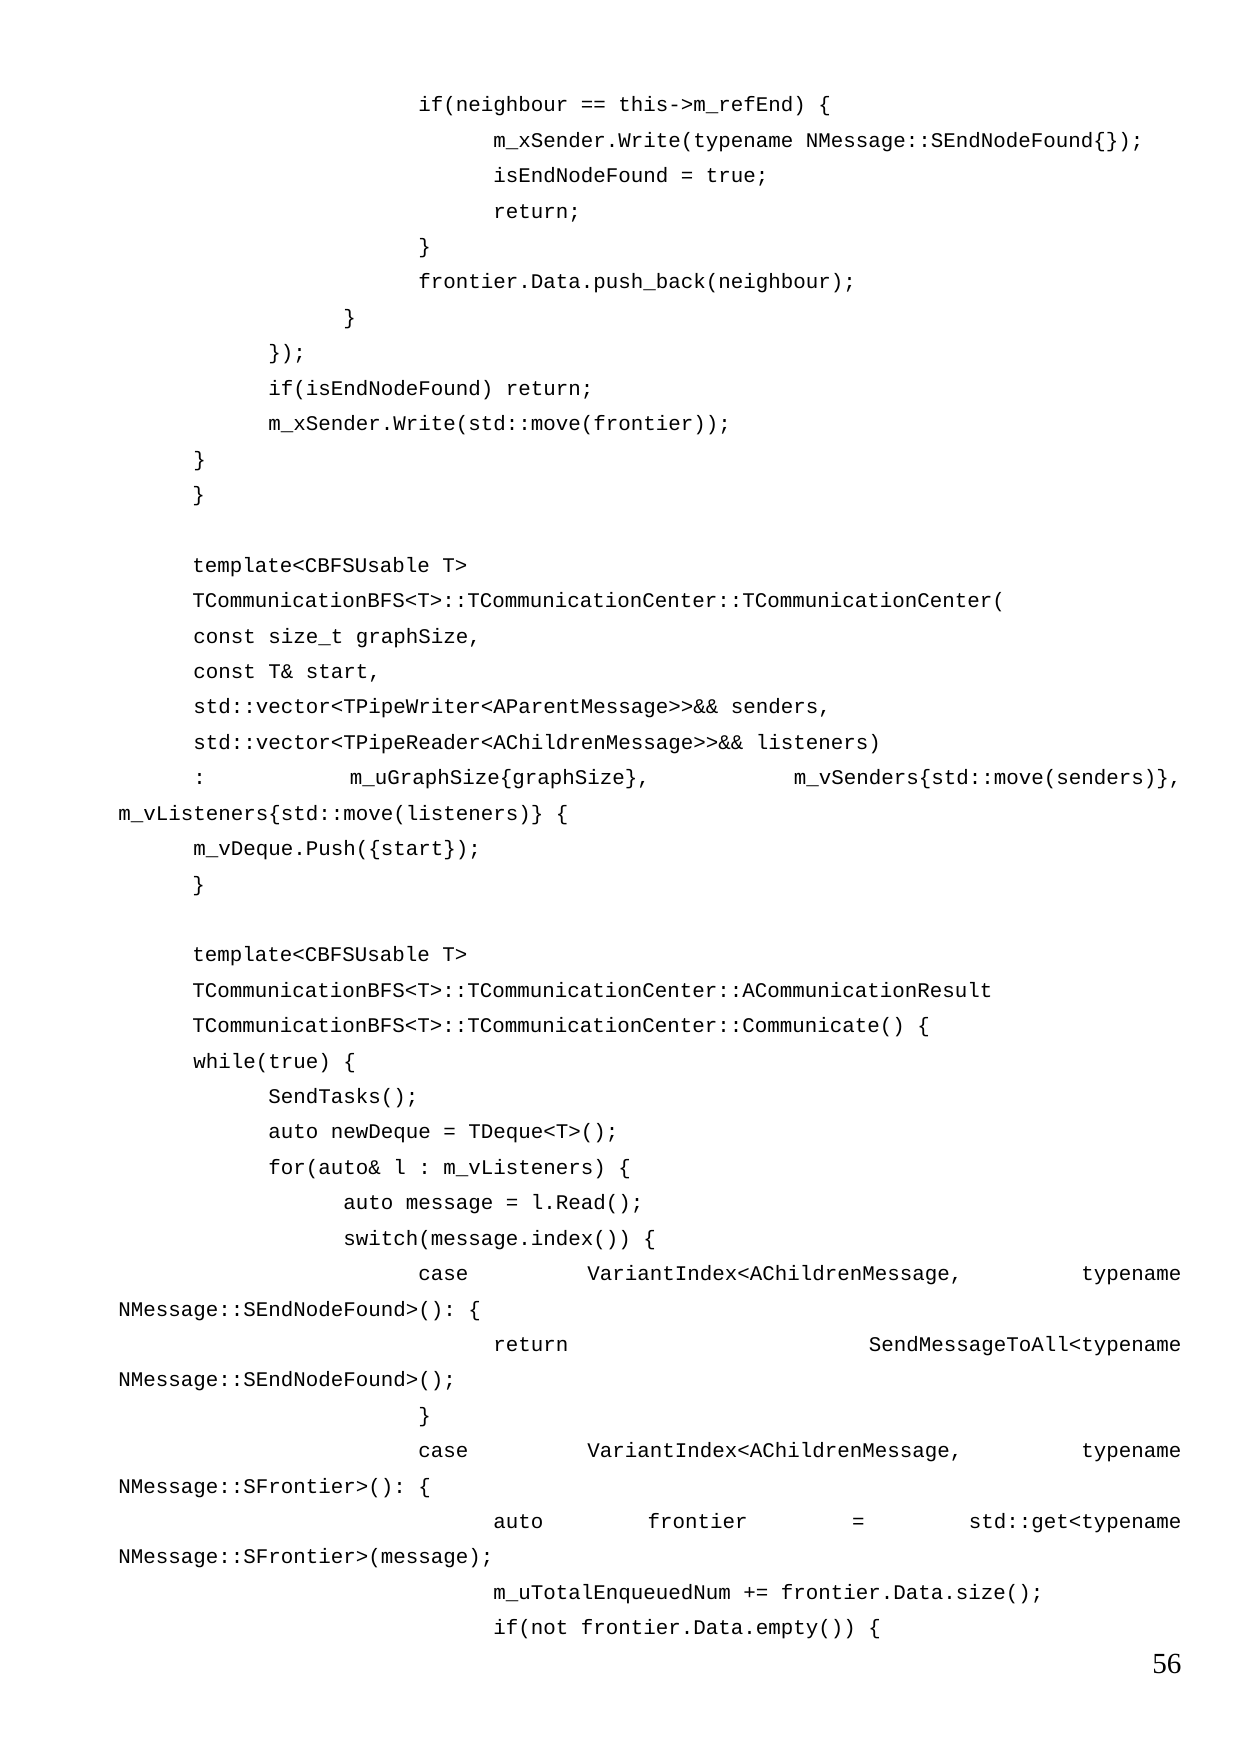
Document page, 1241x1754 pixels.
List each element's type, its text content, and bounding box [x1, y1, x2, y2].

text } [118, 874, 1181, 897]
text if(neighbour == this->m_refEnd) { [118, 94, 1181, 118]
text m_uTotalEnqueuedNum += frontier.Data.size(); [118, 1582, 1181, 1606]
text return; [118, 201, 1181, 224]
text TCommunicationBFS<T>::TCommunicationCenter::Communicate() { [118, 1015, 1181, 1039]
text auto frontier = std::get<typename NMessage::SFrontier>(message); [118, 1511, 1181, 1570]
text m_xSender.Write(std::move(frontier)); [118, 413, 1181, 437]
text while(true) { [118, 1051, 1181, 1074]
text } [118, 449, 1181, 472]
text TCommunicationBFS<T>::TCommunicationCenter::TCommunicationCenter( [118, 590, 1181, 614]
text frontier.Data.push_back(neighbour); [118, 272, 1181, 295]
text TCommunicationBFS<T>::TCommunicationCenter::ACommunicationResult [118, 980, 1181, 1003]
text auto newDeque = TDeque<T>(); [118, 1122, 1181, 1145]
text } [118, 484, 1181, 508]
text std::vector<TPipeReader<AChildrenMessage>>&& listeners) [118, 732, 1181, 756]
text case VariantIndex<AChildrenMessage, typename NMessage::SEndNodeFound>(): { [118, 1263, 1181, 1322]
text auto message = l.Read(); [118, 1192, 1181, 1216]
text for(auto& l : m_vListeners) { [118, 1157, 1181, 1181]
text : m_uGraphSize{graphSize}, m_vSenders{std::move(senders)}, m_vListeners{std::move(listeners)} { [118, 767, 1181, 826]
text const T& start, [118, 661, 1181, 685]
text return SendMessageToAll<typename NMessage::SEndNodeFound>(); [118, 1334, 1181, 1393]
text if(not frontier.Data.empty()) { [118, 1617, 1181, 1641]
text m_xSender.Write(typename NMessage::SEndNodeFound{}); [118, 130, 1181, 153]
text template<CBFSUsable T> [118, 555, 1181, 578]
text } [118, 307, 1181, 331]
text if(isEndNodeFound) return; [118, 378, 1181, 401]
text }); [118, 342, 1181, 366]
text const size_t graphSize, [118, 626, 1181, 649]
text template<CBFSUsable T> [118, 944, 1181, 968]
text m_vDeque.Push({start}); [118, 838, 1181, 862]
text isEndNodeFound = true; [118, 165, 1181, 189]
text } [118, 236, 1181, 260]
text SendTasks(); [118, 1086, 1181, 1110]
text case VariantIndex<AChildrenMessage, typename NMessage::SFrontier>(): { [118, 1440, 1181, 1499]
text switch(message.index()) { [118, 1228, 1181, 1251]
text std::vector<TPipeWriter<AParentMessage>>&& senders, [118, 697, 1181, 720]
text } [118, 1405, 1181, 1428]
